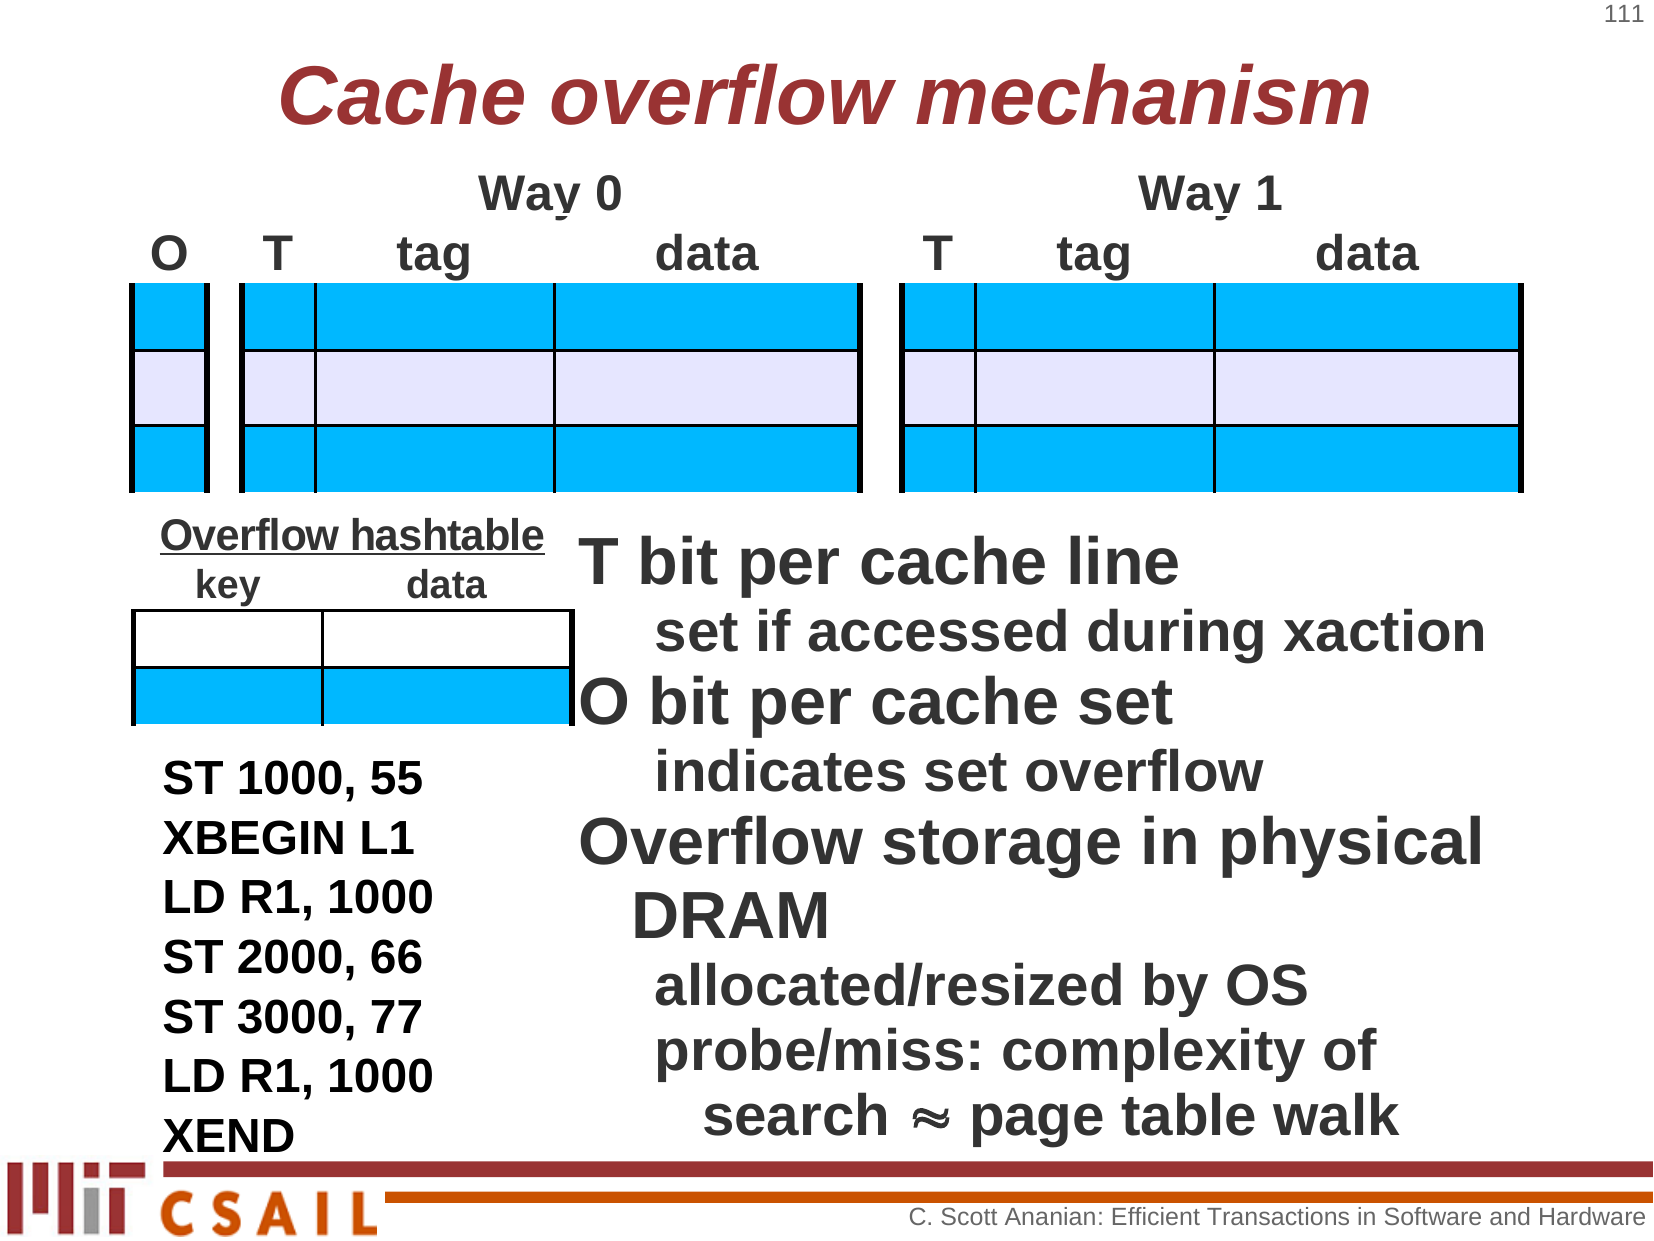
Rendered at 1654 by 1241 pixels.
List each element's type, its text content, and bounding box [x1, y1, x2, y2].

list T bit per cache line set if accessed during xaction O bit per cache set indicates set overflow Overflow storage in physical DRAM allocated/resized by OS probe/miss: complexity of search ≈ page table walk [560, 524, 1561, 1161]
title Cache overflow mechanism [51, 28, 1600, 163]
chart [127, 163, 1526, 495]
picture [0, 1155, 377, 1237]
chart [128, 508, 576, 727]
text_box ST 1000, 55 XBEGIN L1 LD R1, 1000 ST 2000, 66 ST 3000, 77 LD R1, 1000 XEND [162, 750, 435, 1164]
